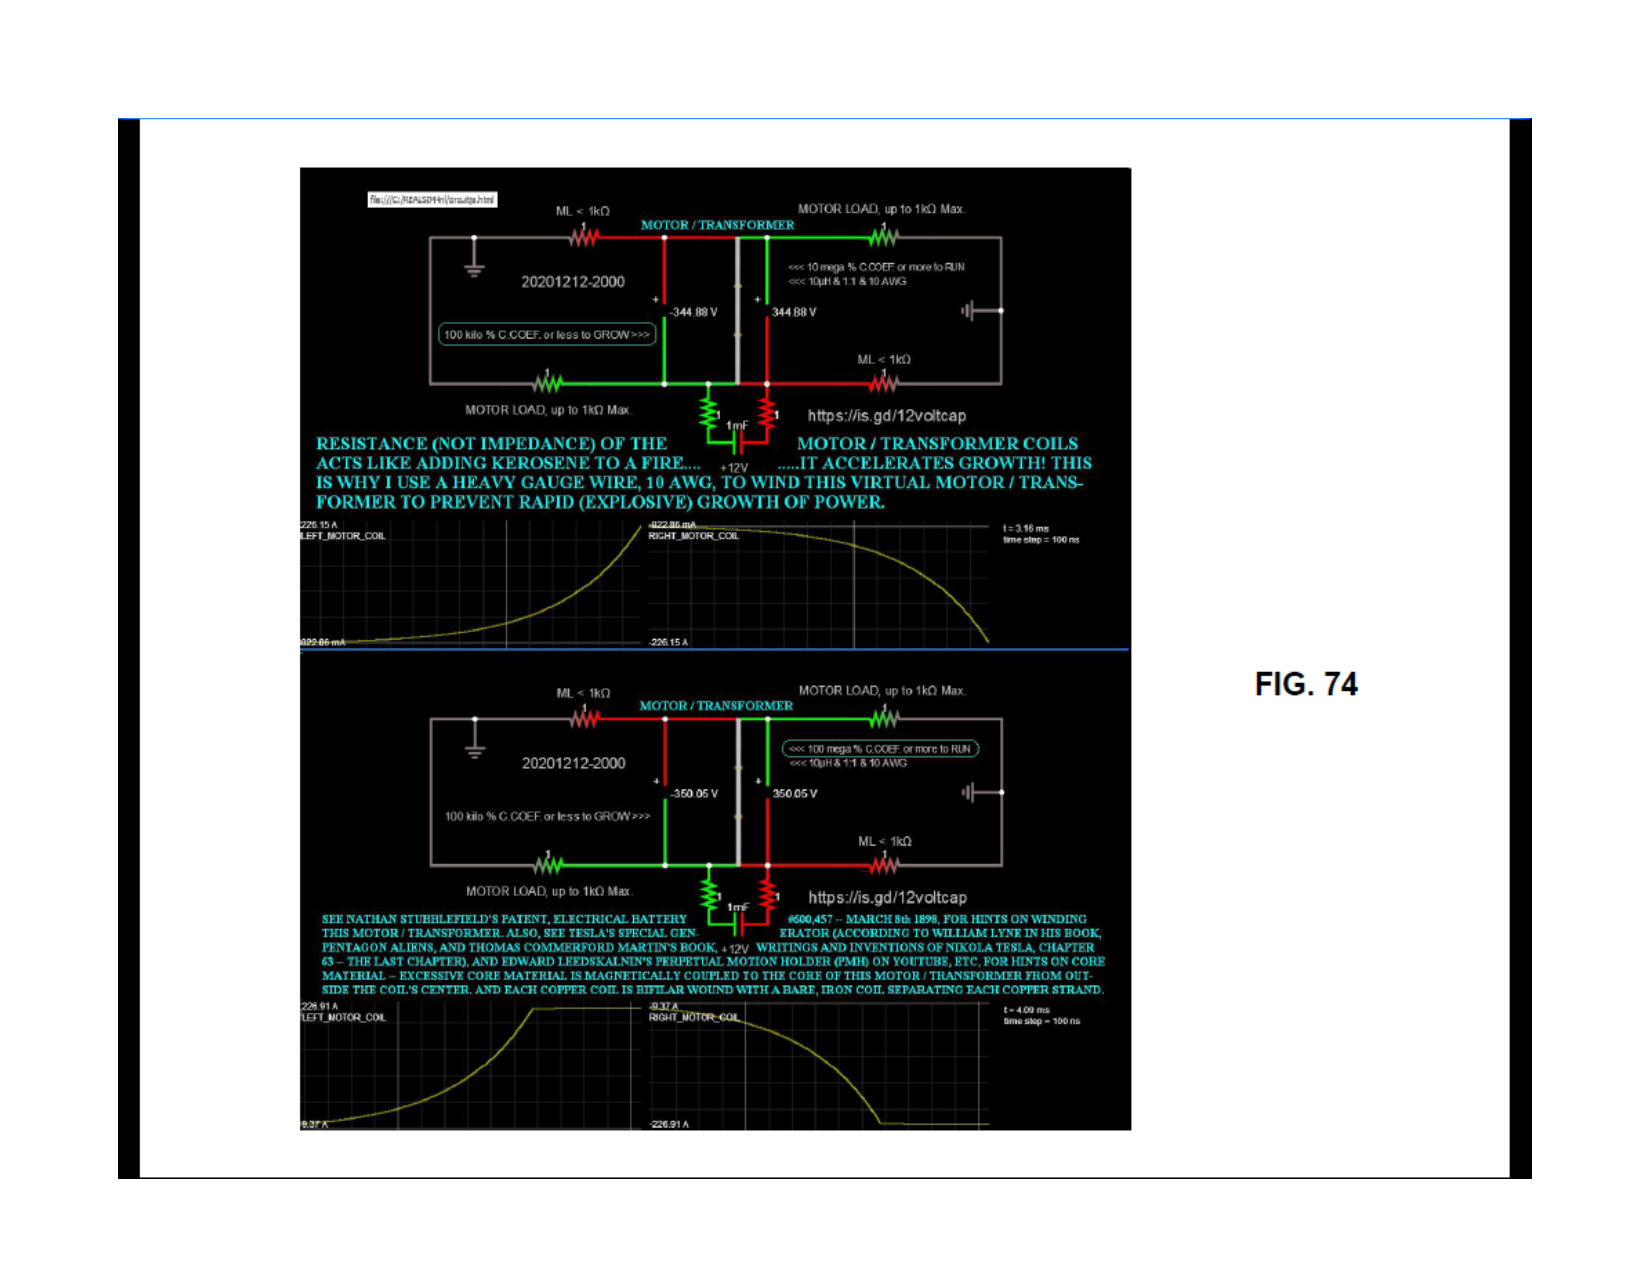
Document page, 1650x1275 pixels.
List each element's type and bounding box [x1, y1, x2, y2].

picture [118, 118, 1532, 1179]
